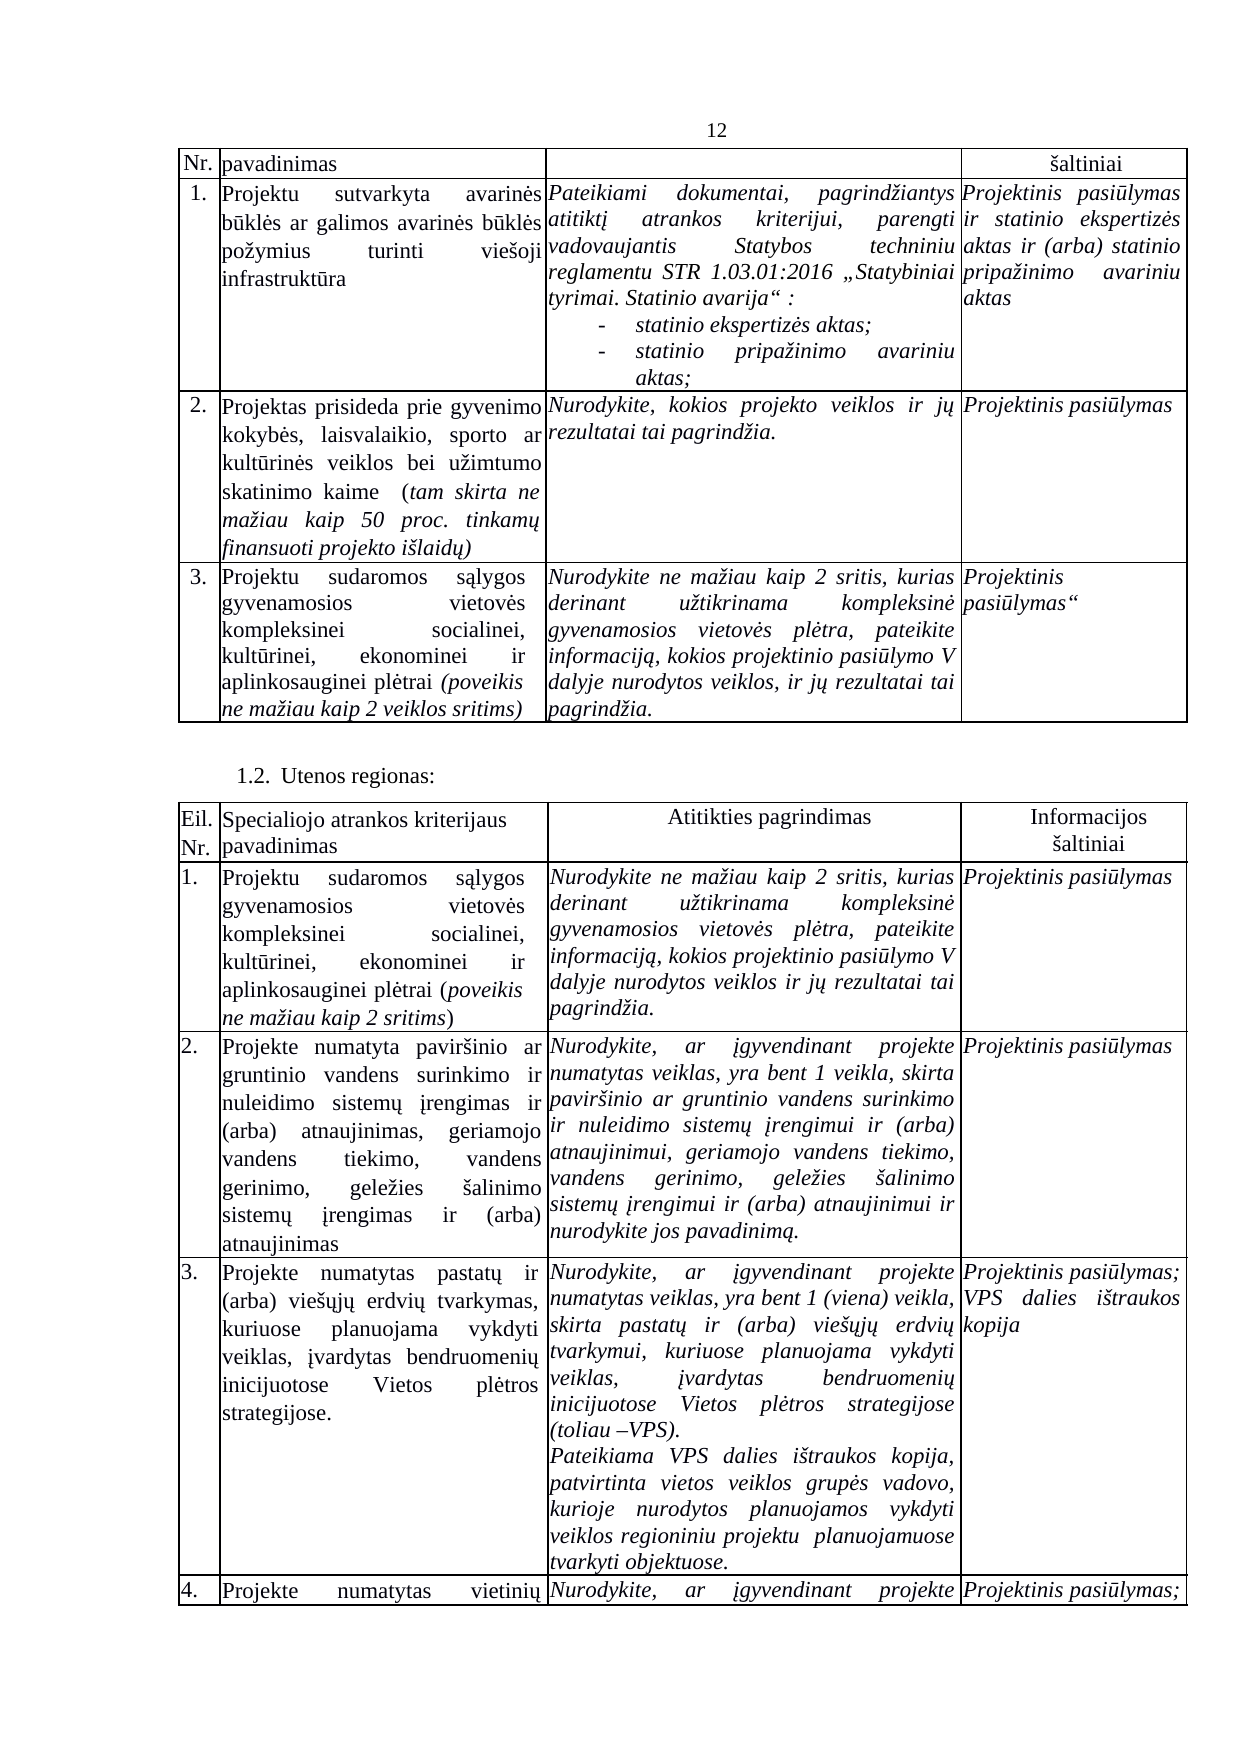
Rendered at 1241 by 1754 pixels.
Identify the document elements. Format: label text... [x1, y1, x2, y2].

table_cell Nurodykite ne mažiau kaip 2 sritis, kurias derinant užtikrinama kompleksinė gyvenamosios vietovės plėtra, pateikite informaciją, kokios projektinio pasiūlymo V dalyje nurodytos veiklos ir jų rezultatai tai pagrindžia. [549, 863, 960, 1031]
table_header [547, 149, 961, 177]
table_cell 1. [180, 863, 219, 1031]
table_cell Pateikiami dokumentai, pagrindžiantys atitiktį atrankos kriterijui, parengti vadovaujantis Statybos techniniu reglamentu STR 1.03.01:2016 „Statybiniai tyrimai. Statinio avarija“ : - statinio ekspertizės aktas; - statinio pripažinimo avariniu aktas; [547, 179, 961, 390]
table_cell Projektu sudaromos sąlygos gyvenamosios vietovės kompleksinei socialinei, kultūrinei, ekonominei ir aplinkosauginei plėtrai (poveikis ne mažiau kaip 2 veiklos sritims) [221, 563, 545, 721]
table_cell Projektu sudaromos sąlygos gyvenamosios vietovės kompleksinei socialinei, kultūrinei, ekonominei ir aplinkosauginei plėtrai (poveikis ne mažiau kaip 2 sritims) [221, 863, 547, 1031]
table_cell 2. [180, 392, 219, 561]
table_header Informacijos šaltiniai [962, 803, 1186, 861]
table_cell Projektinis pasiūlymas [962, 1032, 1186, 1257]
table_cell Projektinis pasiūlymas [962, 392, 1186, 561]
table_cell Projektinis pasiūlymas [962, 863, 1186, 1031]
table_cell Nurodykite, ar įgyvendinant projekte [549, 1576, 960, 1604]
table_header Atitikties pagrindimas [549, 803, 960, 861]
table_cell Projektu sutvarkyta avarinės būklės ar galimos avarinės būklės požymius turinti viešoji infrastruktūra [221, 179, 545, 390]
table_header šaltiniai [962, 149, 1186, 177]
table_cell Nurodykite, ar įgyvendinant projekte numatytas veiklas, yra bent 1 (viena) veikla, skirta pastatų ir (arba) viešųjų erdvių tvarkymui, kuriuose planuojama vykdyti veiklas, įvardytas bendruomenių inicijuotose Vietos plėtros strategijose (toliau –VPS). Pateikiama VPS dalies ištraukos kopija, patvirtinta vietos veiklos grupės vadovo, kurioje nurodytos planuojamos vykdyti veiklos regioniniu projektu planuojamuose tvarkyti objektuose. [549, 1258, 960, 1574]
table_header Eil. Nr. [180, 803, 219, 861]
text 1.2. Utenos regionas: [177, 762, 1181, 788]
table_cell Projektinis pasiūlymas; VPS dalies ištraukos kopija [962, 1258, 1186, 1574]
table_header pavadinimas [221, 149, 545, 177]
table_cell Projektinis pasiūlymas; [962, 1576, 1186, 1604]
table_cell Projekte numatyta paviršinio ar gruntinio vandens surinkimo ir nuleidimo sistemų įrengimas ir (arba) atnaujinimas, geriamojo vandens tiekimo, vandens gerinimo, geležies šalinimo sistemų įrengimas ir (arba) atnaujinimas [221, 1032, 547, 1257]
table_header Specialiojo atrankos kriterijaus pavadinimas [221, 803, 547, 861]
table_cell Nurodykite, kokios projekto veiklos ir jų rezultatai tai pagrindžia. [547, 392, 961, 561]
table_cell Projektinis pasiūlymas ir statinio ekspertizės aktas ir (arba) statinio pripažinimo avariniu aktas [962, 179, 1186, 390]
table_header Nr. [180, 149, 219, 177]
table_cell Projekte numatytas pastatų ir (arba) viešųjų erdvių tvarkymas, kuriuose planuojama vykdyti veiklas, įvardytas bendruomenių inicijuotose Vietos plėtros strategijose. [221, 1258, 547, 1574]
table_cell Nurodykite ne mažiau kaip 2 sritis, kurias derinant užtikrinama kompleksinė gyvenamosios vietovės plėtra, pateikite informaciją, kokios projektinio pasiūlymo V dalyje nurodytos veiklos, ir jų rezultatai tai pagrindžia. [547, 563, 961, 721]
table_cell 2. [180, 1032, 219, 1257]
table_cell Projekte numatytas vietinių [221, 1576, 547, 1604]
table_cell 4. [180, 1576, 219, 1604]
table_cell 3. [180, 563, 219, 721]
table_cell 1. [180, 179, 219, 390]
table_cell Nurodykite, ar įgyvendinant projekte numatytas veiklas, yra bent 1 veikla, skirta paviršinio ar gruntinio vandens surinkimo ir nuleidimo sistemų įrengimui ir (arba) atnaujinimui, geriamojo vandens tiekimo, vandens gerinimo, geležies šalinimo sistemų įrengimui ir (arba) atnaujinimui ir nurodykite jos pavadinimą. [549, 1032, 960, 1257]
table_cell 3. [180, 1258, 219, 1574]
table_cell Projektinis pasiūlymas“ [962, 563, 1186, 721]
table_cell Projektas prisideda prie gyvenimo kokybės, laisvalaikio, sporto ar kultūrinės veiklos bei užimtumo skatinimo kaime (tam skirta ne mažiau kaip 50 proc. tinkamų finansuoti projekto išlaidų) [221, 392, 545, 561]
